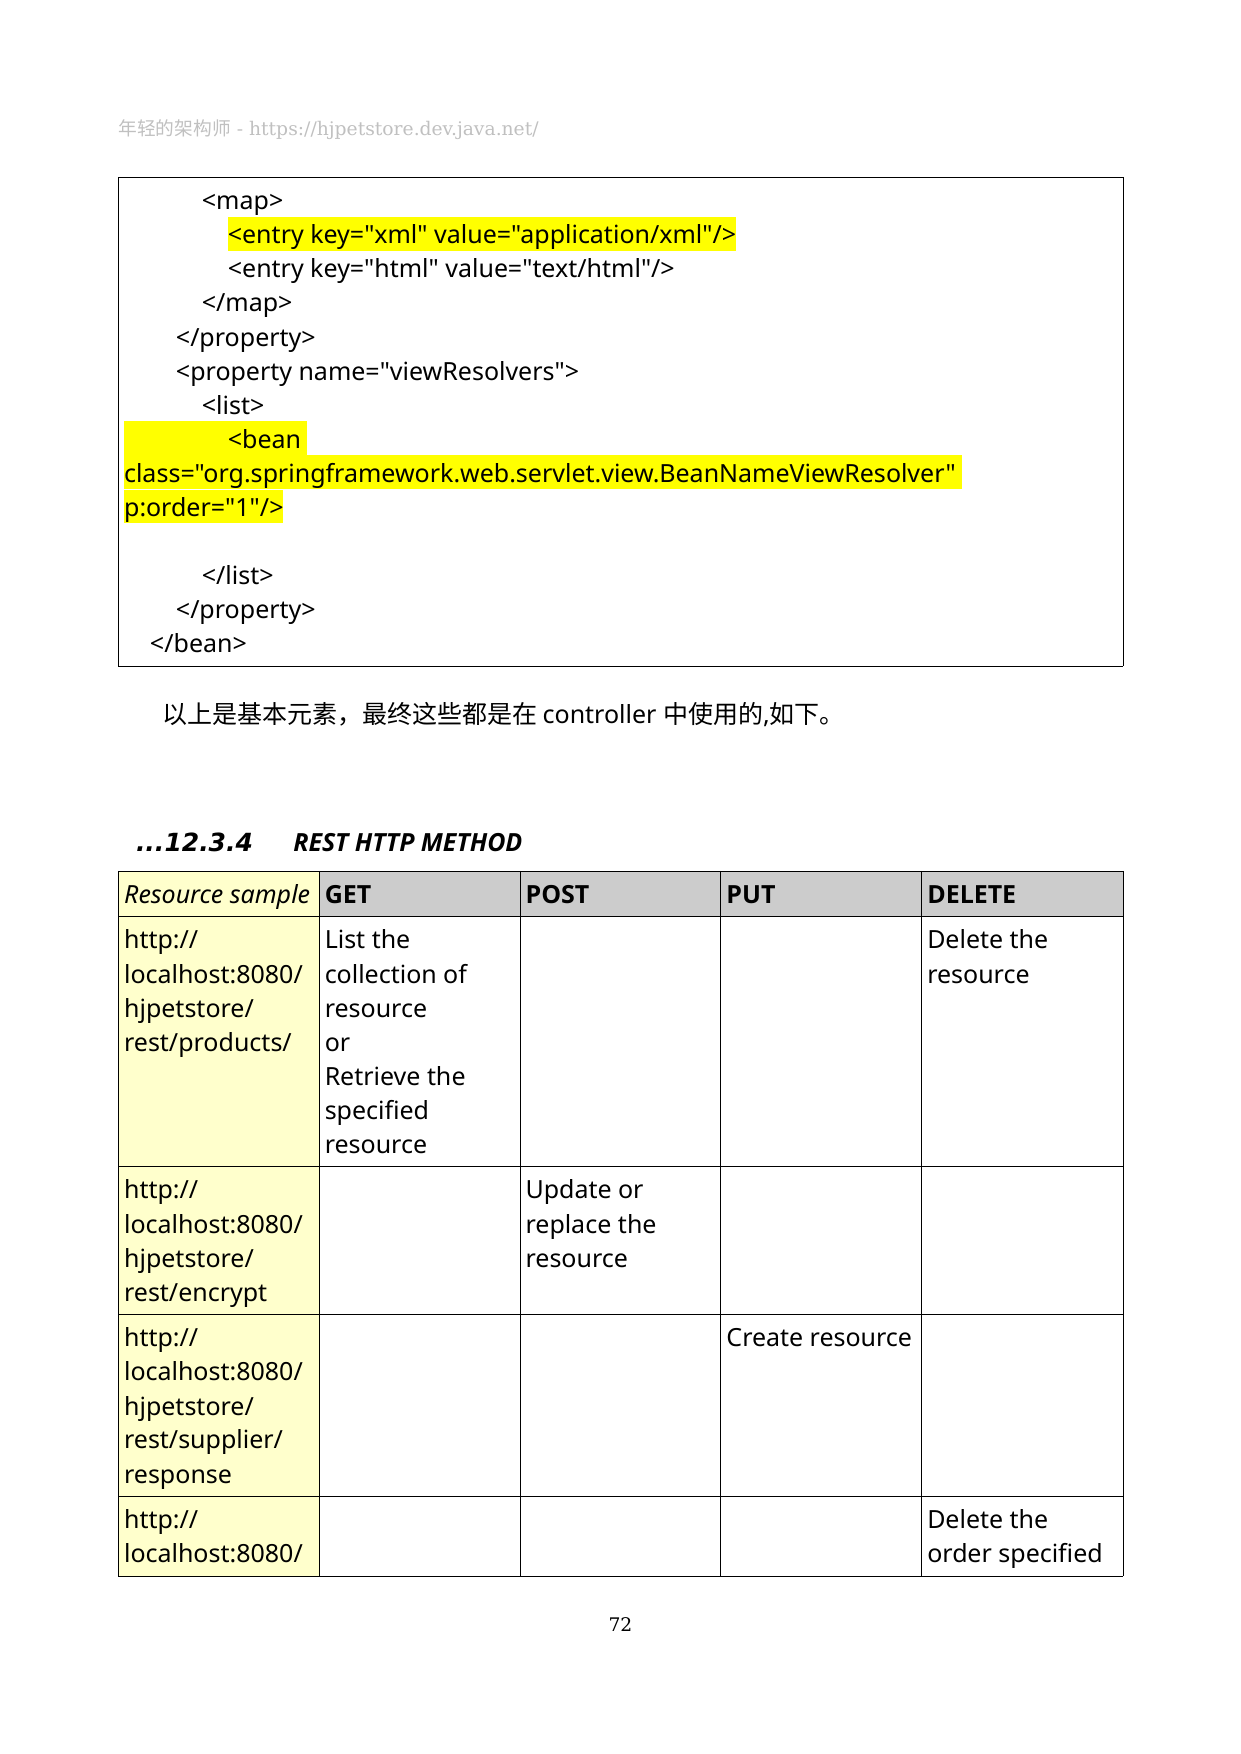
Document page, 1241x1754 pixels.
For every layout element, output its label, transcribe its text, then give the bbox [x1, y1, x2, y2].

table_cell http://localhost:8080/hjpetstore/rest/supplier/response [119, 1315, 319, 1496]
table_cell [521, 1497, 720, 1576]
table_cell [922, 1315, 1123, 1496]
table_header Resource sample [119, 872, 319, 916]
table_cell [320, 1167, 520, 1314]
table_cell Update or replace the resource [521, 1167, 720, 1314]
table_cell <map> <entry key="xml" value="application/xml"/> <entry key="html" value="text/html"/> </map> </property> <property name="viewResolvers"> <list> <bean class="org.springframework.web.servlet.view.BeanNameViewResolver" p:order="1"/> </list> </property> </bean> [119, 178, 1123, 666]
subtitle REST HTTP METHOD [136, 824, 1122, 858]
table_header PUT [721, 872, 921, 916]
table_cell [320, 1497, 520, 1576]
table_cell [922, 1167, 1123, 1314]
table_header POST [521, 872, 720, 916]
table_cell http://localhost:8080/hjpetstore/rest/encrypt [119, 1167, 319, 1314]
table_header DELETE [922, 872, 1123, 916]
table_cell http://localhost:8080/hjpetstore/rest/products/ [119, 917, 319, 1166]
table_cell [721, 1497, 921, 1576]
table_cell Delete the order specified [922, 1497, 1123, 1576]
table_cell [521, 917, 720, 1166]
table_cell http://localhost:8080/ [119, 1497, 319, 1576]
text 以上是基本元素，最终这些都是在 controller 中使用的,如下。 [118, 695, 1122, 731]
table_cell List the collection of resource or Retrieve the specified resource [320, 917, 520, 1166]
table_cell [721, 917, 921, 1166]
table_cell Delete the resource [922, 917, 1123, 1166]
table_header GET [320, 872, 520, 916]
table_cell [721, 1167, 921, 1314]
table_cell Create resource [721, 1315, 921, 1496]
table_cell [320, 1315, 520, 1496]
table_cell [521, 1315, 720, 1496]
